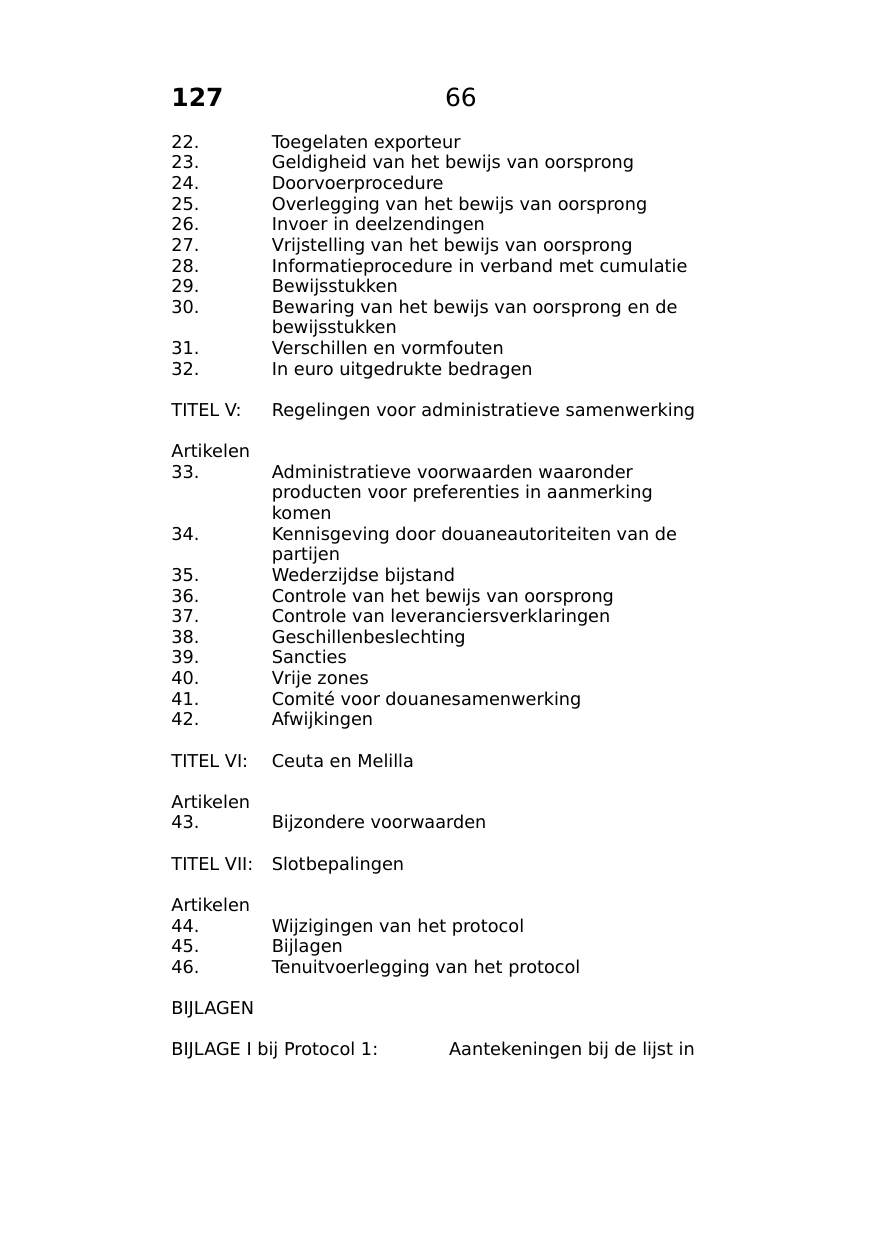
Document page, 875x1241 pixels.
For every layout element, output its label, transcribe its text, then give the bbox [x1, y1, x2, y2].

table_cell Wederzijdse bijstand [266, 565, 720, 586]
table_cell In euro uitgedrukte bedragen [266, 359, 720, 379]
table_cell Administratieve voorwaarden waaronder producten voor preferenties in aanmerking komen [266, 462, 720, 524]
table_cell [720, 462, 756, 524]
table_cell 46. [171, 957, 266, 977]
table_cell 31. [171, 338, 266, 359]
table_cell BIJLAGE I bij Protocol 1: [171, 1039, 443, 1060]
table_cell [720, 214, 756, 235]
table_cell 45. [171, 936, 266, 957]
table_cell 40. [171, 668, 266, 689]
table_cell [720, 916, 756, 936]
table_cell Ceuta en Melilla [266, 751, 720, 771]
table_cell [266, 1019, 443, 1039]
table_cell 26. [171, 214, 266, 235]
table_cell [720, 957, 756, 977]
table_cell [171, 421, 266, 441]
table_cell [171, 730, 266, 751]
table_cell [720, 771, 756, 792]
table_cell [720, 874, 756, 895]
table_cell [266, 379, 720, 400]
table_cell [720, 627, 756, 647]
table_cell Vrijstelling van het bewijs van oorsprong [266, 235, 720, 256]
table_cell 43. [171, 813, 266, 833]
table_cell [720, 709, 756, 730]
table_cell [720, 132, 756, 152]
table_cell 44. [171, 916, 266, 936]
table_cell Artikelen [171, 895, 266, 916]
table_cell [266, 730, 443, 751]
table_cell 28. [171, 256, 266, 276]
table_cell 30. [171, 297, 266, 338]
table_cell [720, 256, 756, 276]
table_cell [720, 400, 756, 421]
table_cell [720, 379, 756, 400]
table_cell [171, 833, 266, 854]
table_cell [720, 586, 756, 606]
table_cell [443, 792, 720, 812]
table_cell BIJLAGEN [171, 998, 443, 1019]
table_cell [720, 441, 756, 462]
table_cell Geldigheid van het bewijs van oorsprong [266, 153, 720, 173]
table_cell Kennisgeving door douaneautoriteiten van de partijen [266, 524, 720, 565]
table_cell [443, 1019, 720, 1039]
table_cell 41. [171, 689, 266, 709]
table_cell [171, 978, 266, 998]
table_cell TITEL VI: [171, 751, 266, 771]
table_cell [266, 895, 443, 916]
table_cell [171, 1019, 266, 1039]
table_cell [171, 874, 266, 895]
table_cell 24. [171, 173, 266, 194]
table_cell [720, 194, 756, 214]
table_cell Aantekeningen bij de lijst in [443, 1039, 720, 1060]
table_cell [720, 854, 756, 874]
table_cell TITEL V: [171, 400, 266, 421]
table_cell [266, 978, 443, 998]
table_cell [720, 297, 756, 338]
table_cell [720, 936, 756, 957]
table_cell [720, 421, 756, 441]
table_cell Bijzondere voorwaarden [266, 813, 720, 833]
table_cell 36. [171, 586, 266, 606]
table_cell [266, 874, 443, 895]
table_cell Sancties [266, 648, 720, 668]
table_cell 23. [171, 153, 266, 173]
table_cell 32. [171, 359, 266, 379]
table_cell [720, 648, 756, 668]
table_cell Vrije zones [266, 668, 720, 689]
table_cell [720, 359, 756, 379]
table_cell Slotbepalingen [266, 854, 720, 874]
table_cell [443, 421, 720, 441]
table_cell 39. [171, 648, 266, 668]
table_cell [720, 524, 756, 565]
table_cell [720, 668, 756, 689]
table_cell Toegelaten exporteur [266, 132, 720, 152]
table_cell [720, 276, 756, 297]
table_cell [443, 978, 720, 998]
table_cell [720, 813, 756, 833]
table_cell Controle van het bewijs van oorsprong [266, 586, 720, 606]
table_cell [171, 379, 266, 400]
table_cell [720, 998, 756, 1019]
table_cell [720, 565, 756, 586]
table_cell [443, 833, 720, 854]
table_cell TITEL VII: [171, 854, 266, 874]
table_cell [720, 689, 756, 709]
table_cell Bijlagen [266, 936, 720, 957]
table_cell [720, 751, 756, 771]
table_cell 42. [171, 709, 266, 730]
table_cell 37. [171, 606, 266, 627]
table_cell [720, 173, 756, 194]
table_cell 33. [171, 462, 266, 524]
table_cell [720, 895, 756, 916]
table_cell 22. [171, 132, 266, 152]
table_cell [720, 235, 756, 256]
table_cell [443, 895, 720, 916]
table_cell [720, 978, 756, 998]
table_cell 35. [171, 565, 266, 586]
table_cell 29. [171, 276, 266, 297]
table_cell [171, 771, 266, 792]
table_cell [266, 792, 443, 812]
table_cell [443, 874, 720, 895]
table_cell [720, 338, 756, 359]
table_cell [720, 1039, 756, 1060]
table_cell Verschillen en vormfouten [266, 338, 720, 359]
table_cell Bewijsstukken [266, 276, 720, 297]
table_cell Wijzigingen van het protocol [266, 916, 720, 936]
table_cell 27. [171, 235, 266, 256]
table_cell [266, 421, 443, 441]
table_cell [720, 153, 756, 173]
table_cell Bewaring van het bewijs van oorsprong en de bewijsstukken [266, 297, 720, 338]
table_cell Artikelen [171, 441, 266, 462]
table_cell Geschillenbeslechting [266, 627, 720, 647]
table_cell [266, 771, 443, 792]
table_cell Invoer in deelzendingen [266, 214, 720, 235]
table_cell [266, 441, 443, 462]
table_cell 34. [171, 524, 266, 565]
table_cell Doorvoerprocedure [266, 173, 720, 194]
table_cell Controle van leveranciersverklaringen [266, 606, 720, 627]
table_cell [720, 833, 756, 854]
table_cell [720, 1019, 756, 1039]
table_cell 38. [171, 627, 266, 647]
table_cell Comité voor douanesamenwerking [266, 689, 720, 709]
table_cell [443, 730, 720, 751]
table_cell [443, 441, 720, 462]
table_cell [720, 730, 756, 751]
table_cell [720, 606, 756, 627]
table_cell Tenuitvoerlegging van het protocol [266, 957, 720, 977]
table_cell Afwijkingen [266, 709, 720, 730]
table_cell [266, 833, 443, 854]
table_cell 25. [171, 194, 266, 214]
table_cell Regelingen voor administratieve samenwerking [266, 400, 720, 421]
table_cell [443, 771, 720, 792]
table_cell [720, 792, 756, 812]
table_cell Artikelen [171, 792, 266, 812]
table_cell Informatieprocedure in verband met cumulatie [266, 256, 720, 276]
table_cell [443, 998, 720, 1019]
table_cell Overlegging van het bewijs van oorsprong [266, 194, 720, 214]
